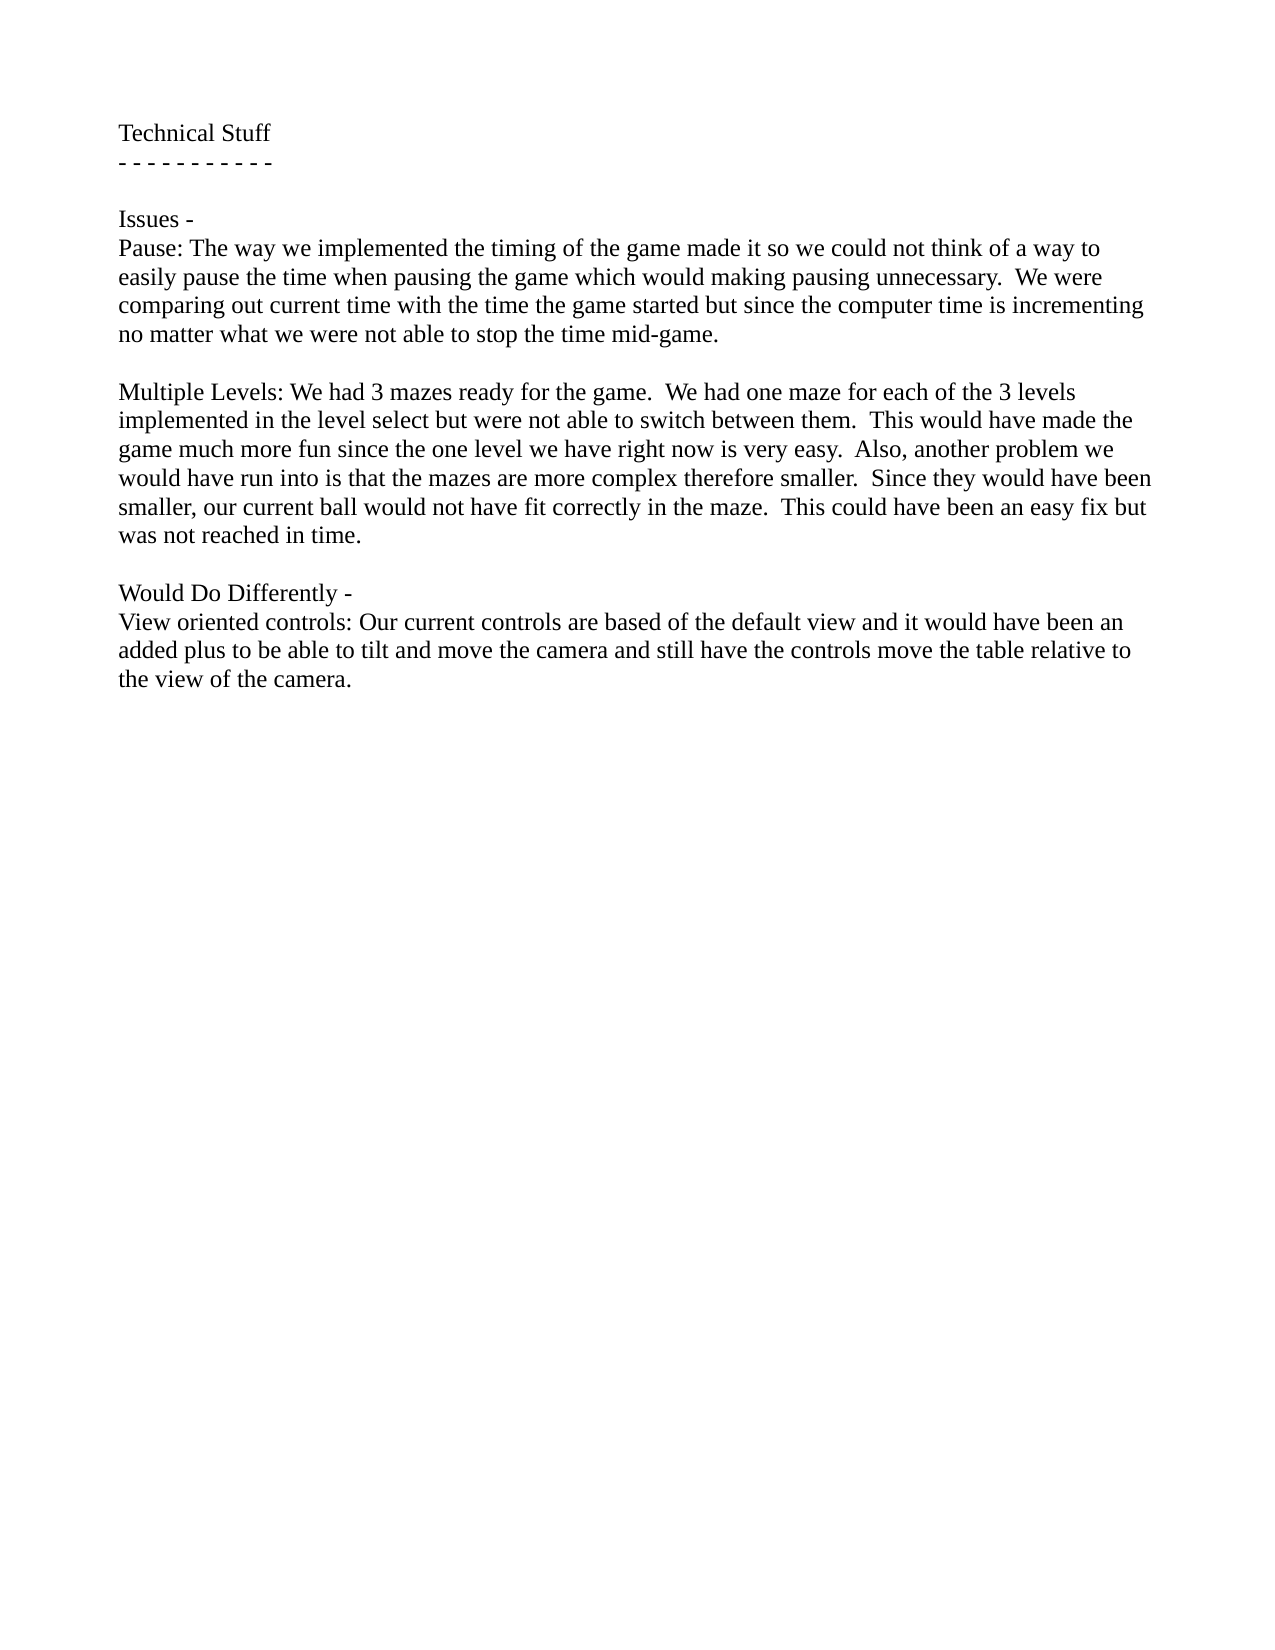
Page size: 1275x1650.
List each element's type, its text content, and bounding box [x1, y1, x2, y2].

text Issues - [118, 204, 1157, 233]
text Multiple Levels: We had 3 mazes ready for the game. We had one maze for each of the 3 levels implemented in the level select but were not able to switch between them. This would have made the game much more fun since the one level we have right now is very easy. Also, another problem we would have run into is that the mazes are more complex therefore smaller. Since they would have been smaller, our current ball would not have fit correctly in the maze. This could have been an easy fix but was not reached in time. [118, 377, 1157, 549]
text Would Do Differently - [118, 578, 1157, 607]
text Technical Stuff [118, 118, 1157, 147]
text - - - - - - - - - - - [118, 147, 1157, 176]
text Pause: The way we implemented the timing of the game made it so we could not think of a way to easily pause the time when pausing the game which would making pausing unnecessary. We were comparing out current time with the time the game started but since the computer time is incrementing no matter what we were not able to stop the time mid-game. [118, 233, 1157, 348]
text View oriented controls: Our current controls are based of the default view and it would have been an added plus to be able to tilt and move the camera and still have the controls move the table relative to the view of the camera. [118, 607, 1157, 693]
